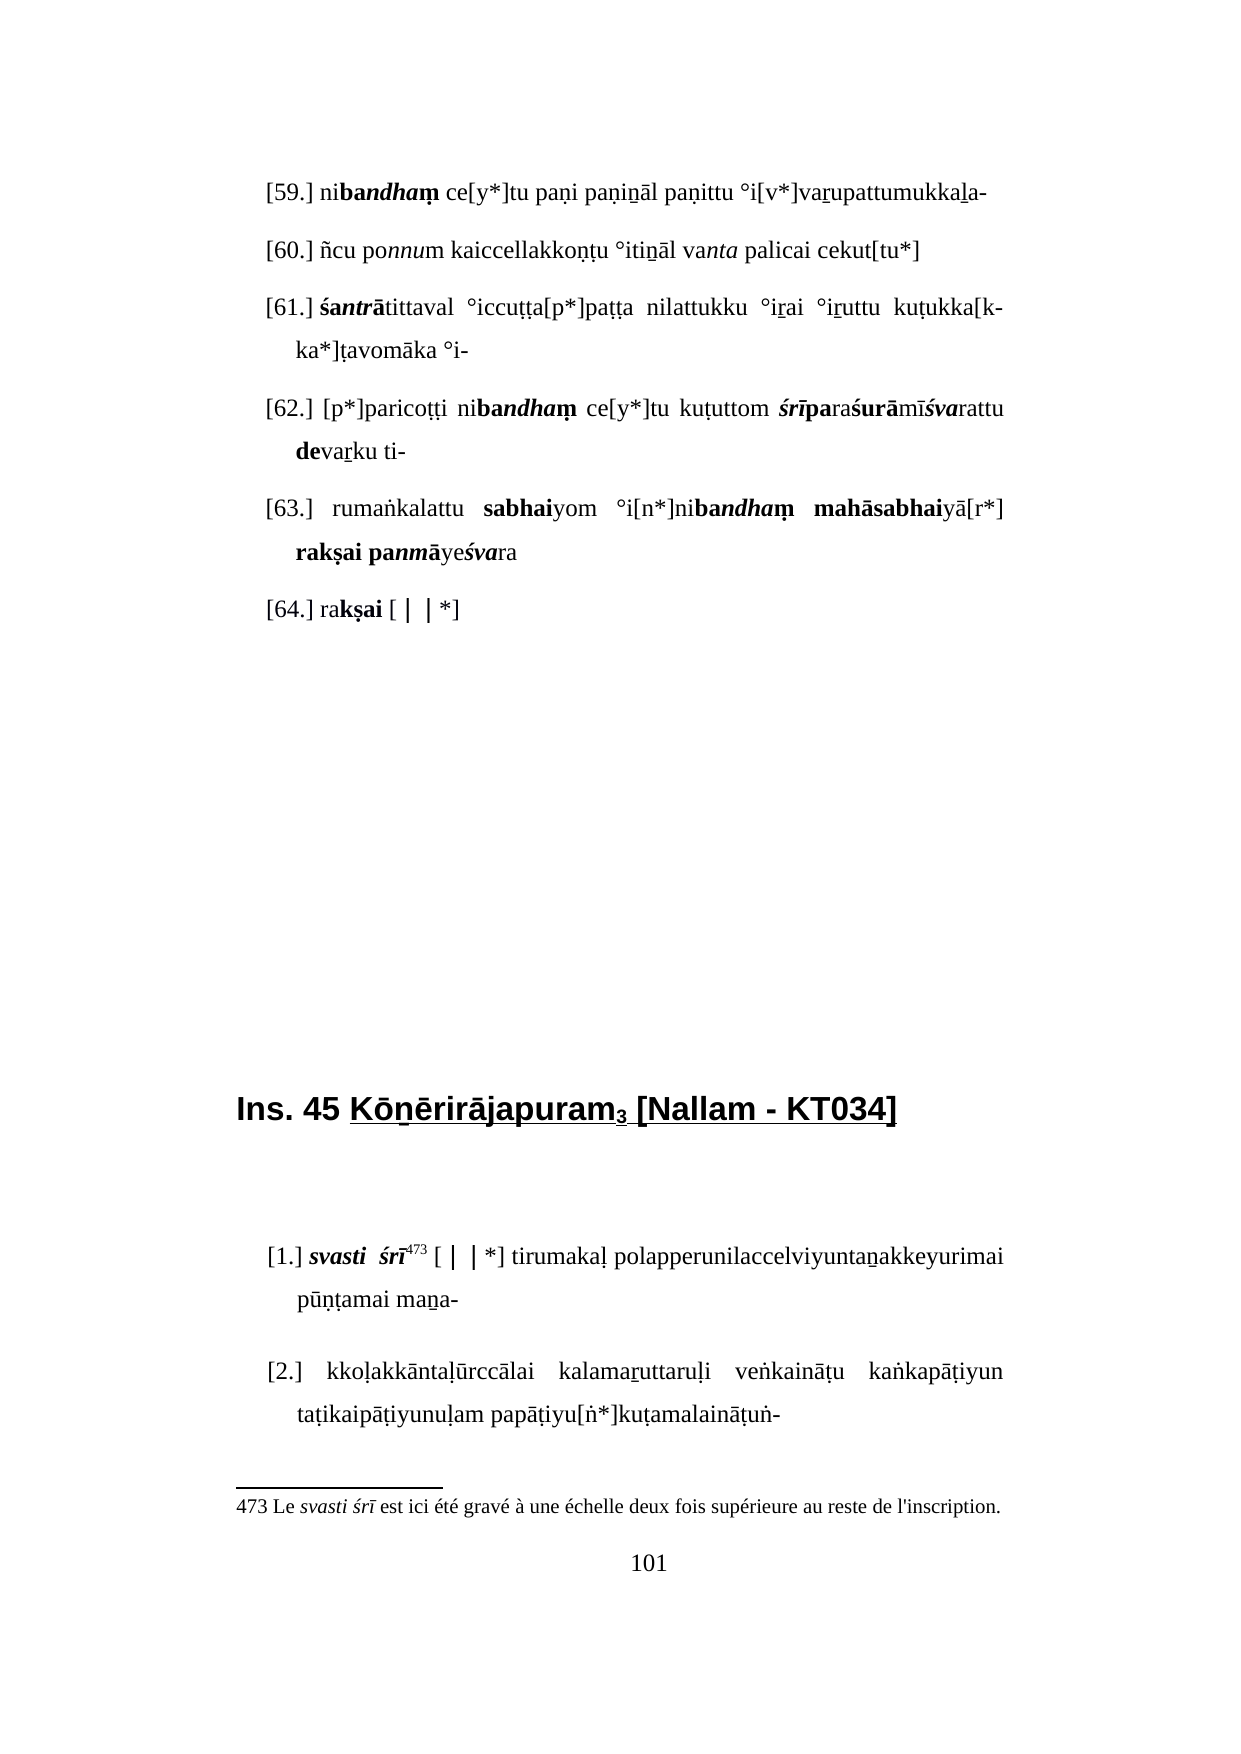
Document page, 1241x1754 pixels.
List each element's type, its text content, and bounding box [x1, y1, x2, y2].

text [63.] rumaṅkalattu sabhaiyom °i[n*]nibandhaṃ mahāsabhaiyā[r*] rakṣai panmāyeśvara [265, 493, 1004, 565]
text [1.] svasti śrī [❘❘*] tirumakaḷ polapperunilaccelviyuntaṉakkeyurimai pūṇṭamai maṉa- [267, 1241, 1004, 1313]
text [62.] [p*]paricoṭṭi nibandhaṃ ce[y*]tu kuṭuttom śrīparaśurāmīśvarattu devaṟku ti- [265, 393, 1004, 465]
text [2.] kkoḷakkāntaḷūrccālai kalamaṟuttaruḷi veṅkaināṭu kaṅkapāṭiyun taṭikaipāṭiyunuḷam papāṭiyu[ṅ*]kuṭamalaināṭuṅ- [267, 1356, 1004, 1428]
text [61.] śantrātittaval °iccuṭṭa[p*]paṭṭa nilattukku °iṟai °iṟuttu kuṭukka[k- ka*]ṭavomāka °i- [265, 292, 1004, 364]
text [59.] nibandhaṃ ce[y*]tu paṇi paṇiṉāl paṇittu °i[v*]vaṟupattumukkaḻa- [266, 177, 1061, 206]
subtitle Ins. 45 Kōṉērirājapuram3 [Nallam - KT034] [236, 1089, 1061, 1128]
text Le svasti śrī est ici été gravé à une échelle deux fois supérieure au reste de l'inscription. [236, 1494, 1061, 1518]
text [64.] rakṣai [❘❘*] [266, 594, 1004, 623]
text [60.] ñcu ponnum kaiccellakkoṇṭu °itiṉāl vanta palicai cekut[tu*] [266, 235, 1061, 263]
